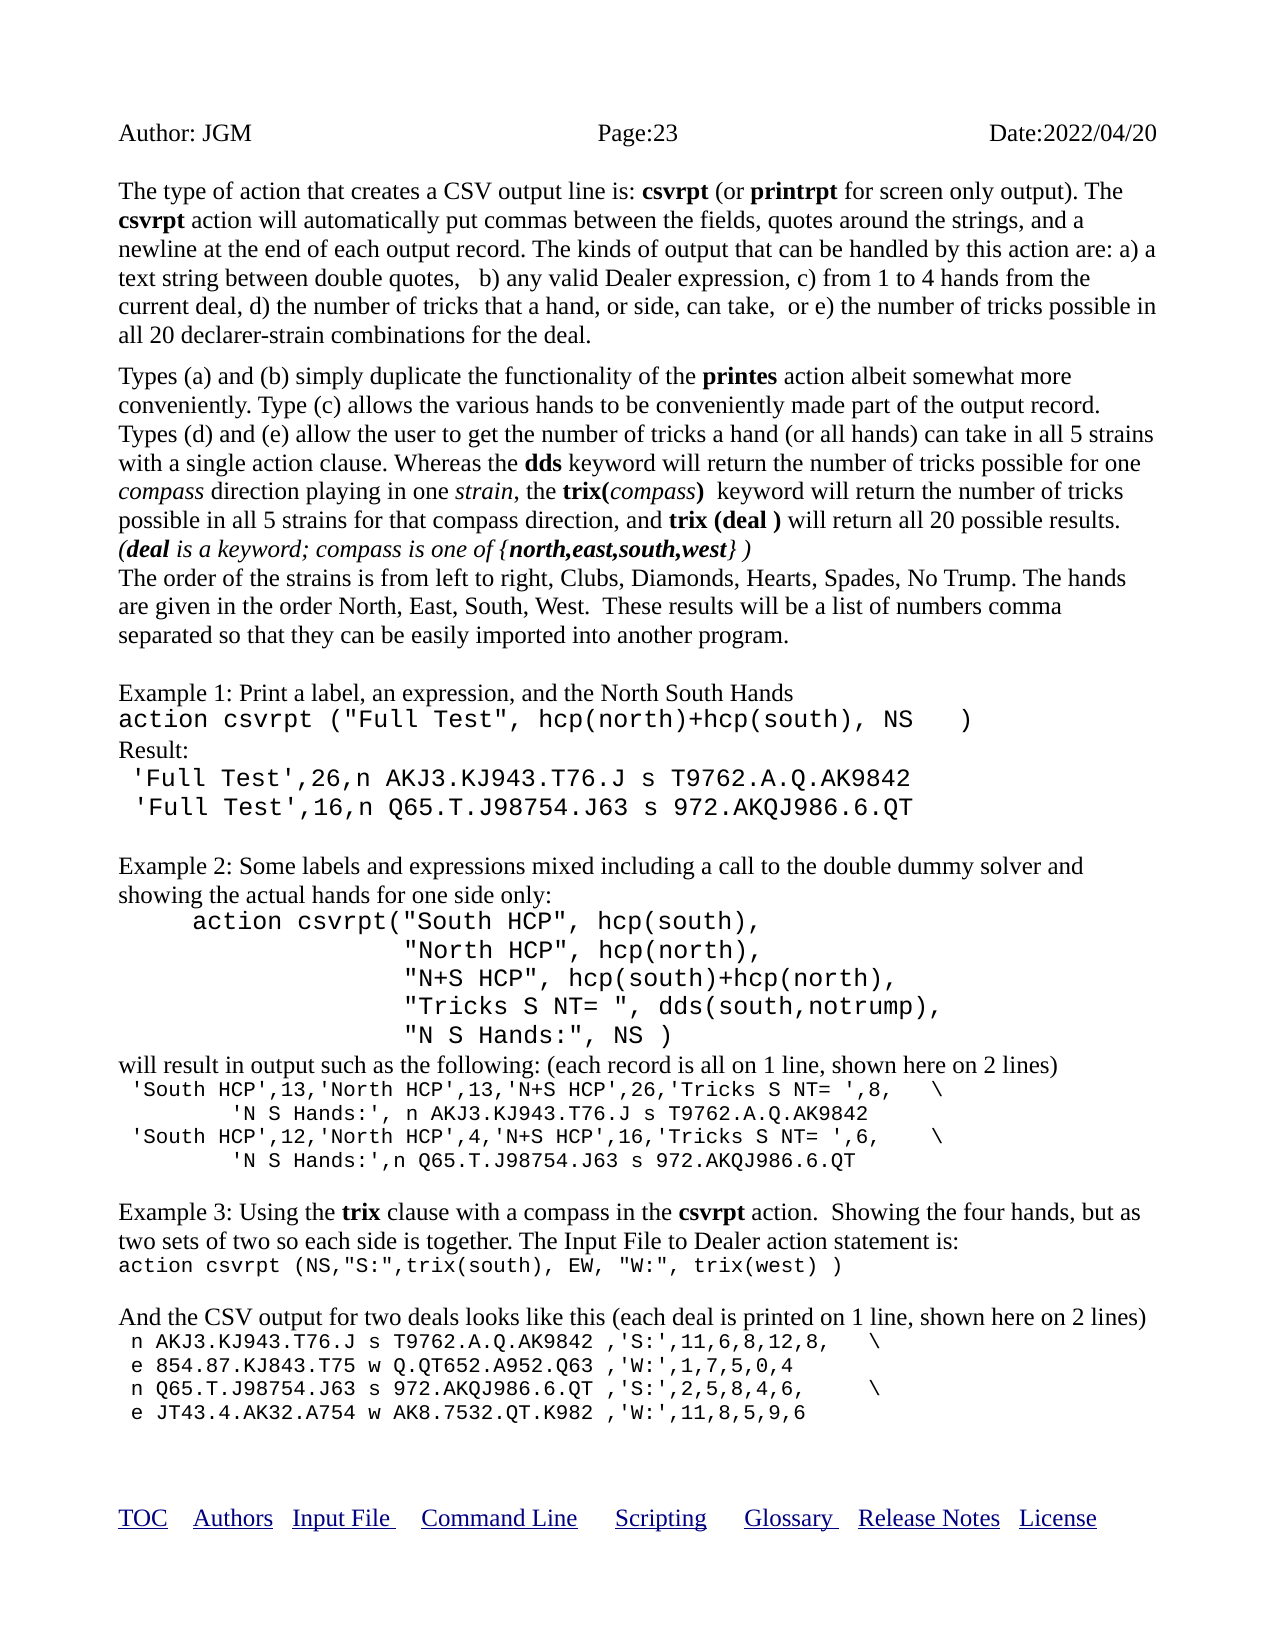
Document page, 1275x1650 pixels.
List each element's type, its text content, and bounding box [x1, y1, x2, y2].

text action csvrpt ("Full Test", hcp(north)+hcp(south), NS ) [118, 706, 1157, 735]
text e JT43.4.AK32.A754 w AK8.7532.QT.K982 ,'W:',11,8,5,9,6 [118, 1402, 1157, 1426]
text "North HCP", hcp(north), [118, 937, 1157, 966]
text 'Full Test',26,n AKJ3.KJ943.T76.J s T9762.A.Q.AK9842 [118, 763, 1157, 794]
text "N S Hands:", NS ) [118, 1022, 1157, 1051]
text Example 3: Using the trix clause with a compass in the csvrpt action. Showing the four hands, but as two sets of two so each side is together. The Input File to Dealer action statement is: [118, 1197, 1157, 1255]
text 'Full Test',16,n Q65.T.J98754.J63 s 972.AKQJ986.6.QT [118, 794, 1157, 823]
text Result: [118, 735, 1157, 763]
text n AKJ3.KJ943.T76.J s T9762.A.Q.AK9842 ,'S:',11,6,8,12,8, \ [118, 1331, 1157, 1355]
text The type of action that creates a CSV output line is: csvrpt (or printrpt for screen only output). The csvrpt action will automatically put commas between the fields, quotes around the strings, and a newline at the end of each output record. The kinds of output that can be handled by this action are: a) a text string between double quotes, b) any valid Dealer expression, c) from 1 to 4 hands from the current deal, d) the number of tricks that a hand, or side, can take, or e) the number of tricks possible in all 20 declarer-strain combinations for the deal. [118, 176, 1157, 349]
text action csvrpt (NS,"S:",trix(south), EW, "W:", trix(west) ) [118, 1255, 1157, 1279]
text n Q65.T.J98754.J63 s 972.AKQJ986.6.QT ,'S:',2,5,8,4,6, \ [118, 1378, 1157, 1402]
text 'N S Hands:',n Q65.T.J98754.J63 s 972.AKQJ986.6.QT [118, 1150, 1157, 1174]
text And the CSV output for two deals looks like this (each deal is printed on 1 line, shown here on 2 lines) [118, 1302, 1157, 1331]
text "Tricks S NT= ", dds(south,notrump), [118, 994, 1157, 1022]
text 'N S Hands:', n AKJ3.KJ943.T76.J s T9762.A.Q.AK9842 [118, 1103, 1157, 1127]
text Example 2: Some labels and expressions mixed including a call to the double dummy solver and showing the actual hands for one side only: [118, 851, 1157, 909]
text action csvrpt("South HCP", hcp(south), [118, 909, 1157, 937]
text "N+S HCP", hcp(south)+hcp(north), [118, 966, 1157, 994]
text 'South HCP',13,'North HCP',13,'N+S HCP',26,'Tricks S NT= ',8, \ [118, 1079, 1157, 1103]
text The order of the strains is from left to right, Clubs, Diamonds, Hearts, Spades, No Trump. The hands are given in the order North, East, South, West. These results will be a list of numbers comma separated so that they can be easily imported into another program. [118, 563, 1157, 649]
text will result in output such as the following: (each record is all on 1 line, shown here on 2 lines) [118, 1051, 1157, 1079]
text 'South HCP',12,'North HCP',4,'N+S HCP',16,'Tricks S NT= ',6, \ [118, 1127, 1157, 1150]
text Example 1: Print a label, an expression, and the North South Hands [118, 678, 1157, 706]
text Types (a) and (b) simply duplicate the functionality of the printes action albeit somewhat more conveniently. Type (c) allows the various hands to be conveniently made part of the output record. Types (d) and (e) allow the user to get the number of tricks a hand (or all hands) can take in all 5 strains with a single action clause. Whereas the dds keyword will return the number of tricks possible for one compass direction playing in one strain, the trix(compass) keyword will return the number of tricks possible in all 5 strains for that compass direction, and trix (deal ) will return all 20 possible results. (deal is a keyword; compass is one of {north,east,south,west} ) [118, 361, 1157, 563]
text e 854.87.KJ843.T75 w Q.QT652.A952.Q63 ,'W:',1,7,5,0,4 [118, 1355, 1157, 1378]
